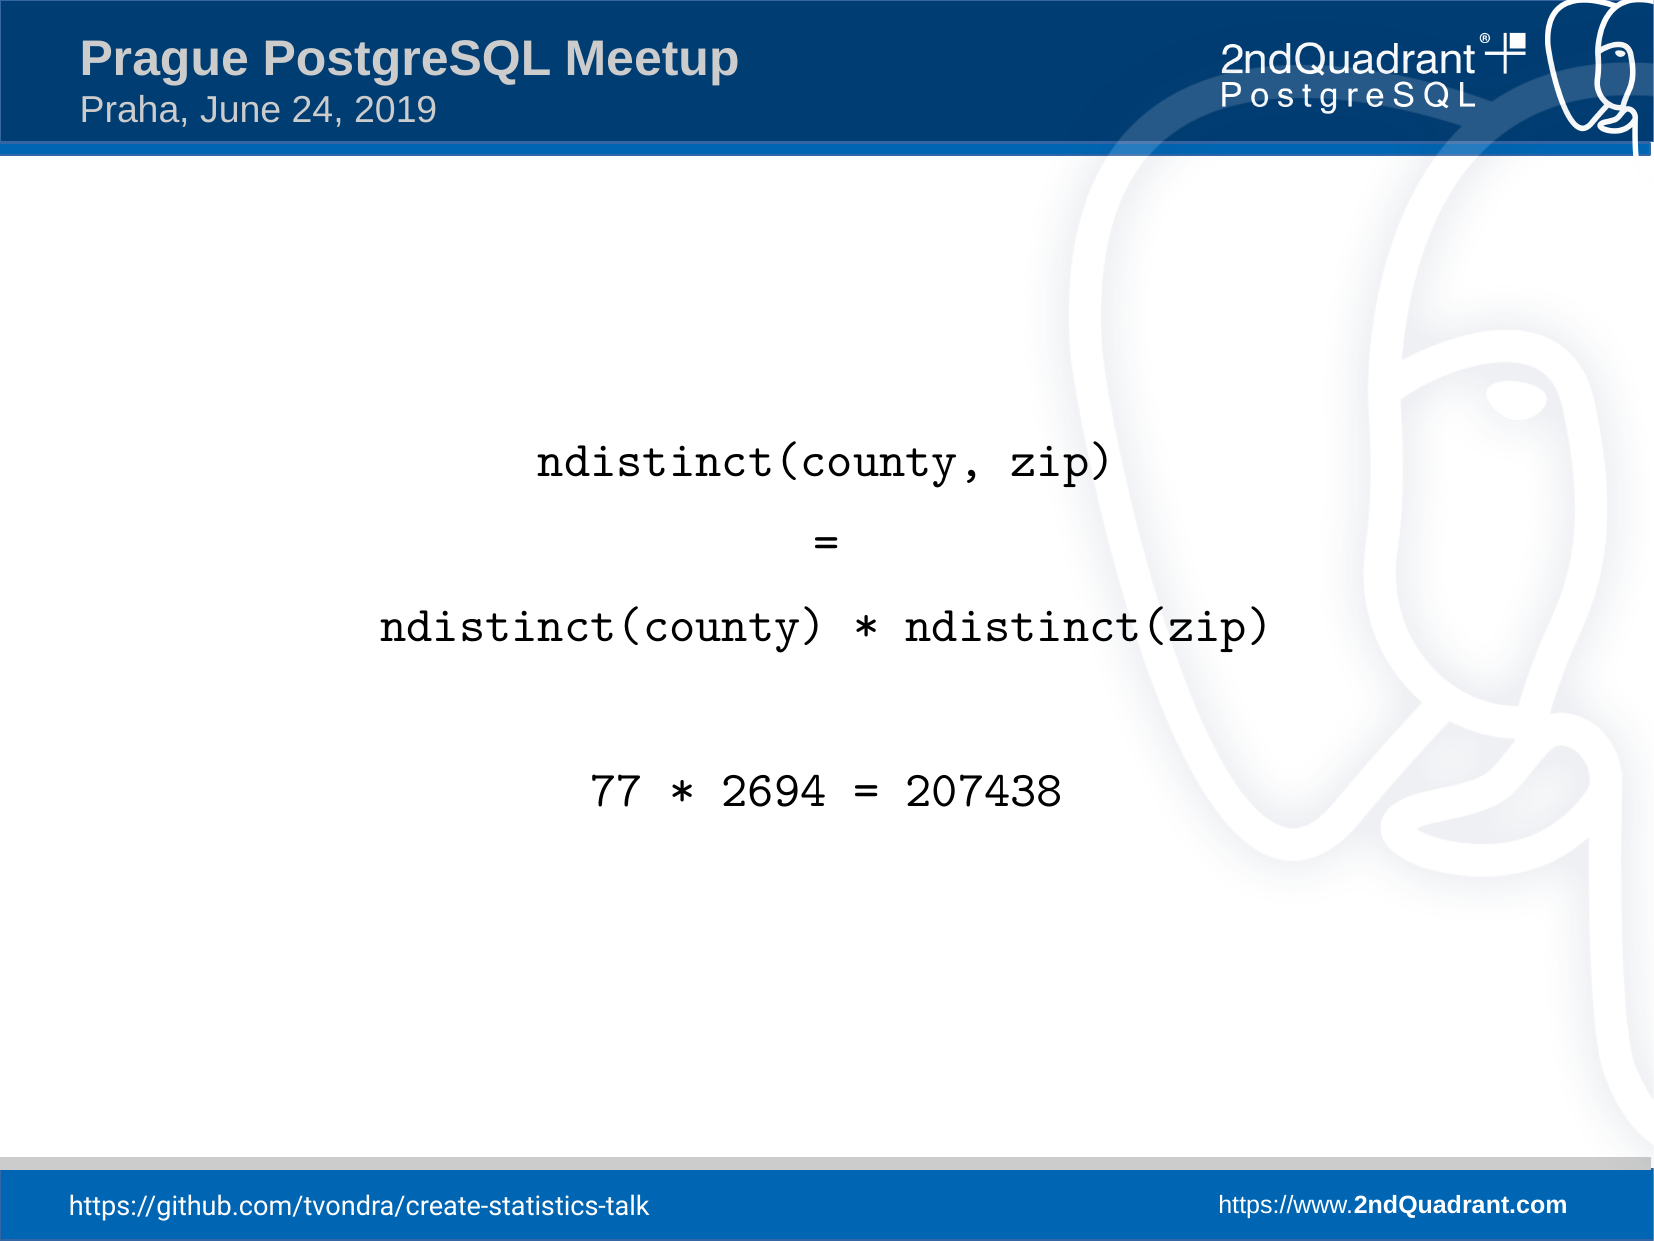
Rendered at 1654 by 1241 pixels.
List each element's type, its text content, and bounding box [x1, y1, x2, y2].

picture [632, 0, 1654, 1241]
subtitle ndistinct(county, zip) = ndistinct(county) * ndistinct(zip) 77 * 2694 = 207438 [82, 255, 1571, 1128]
